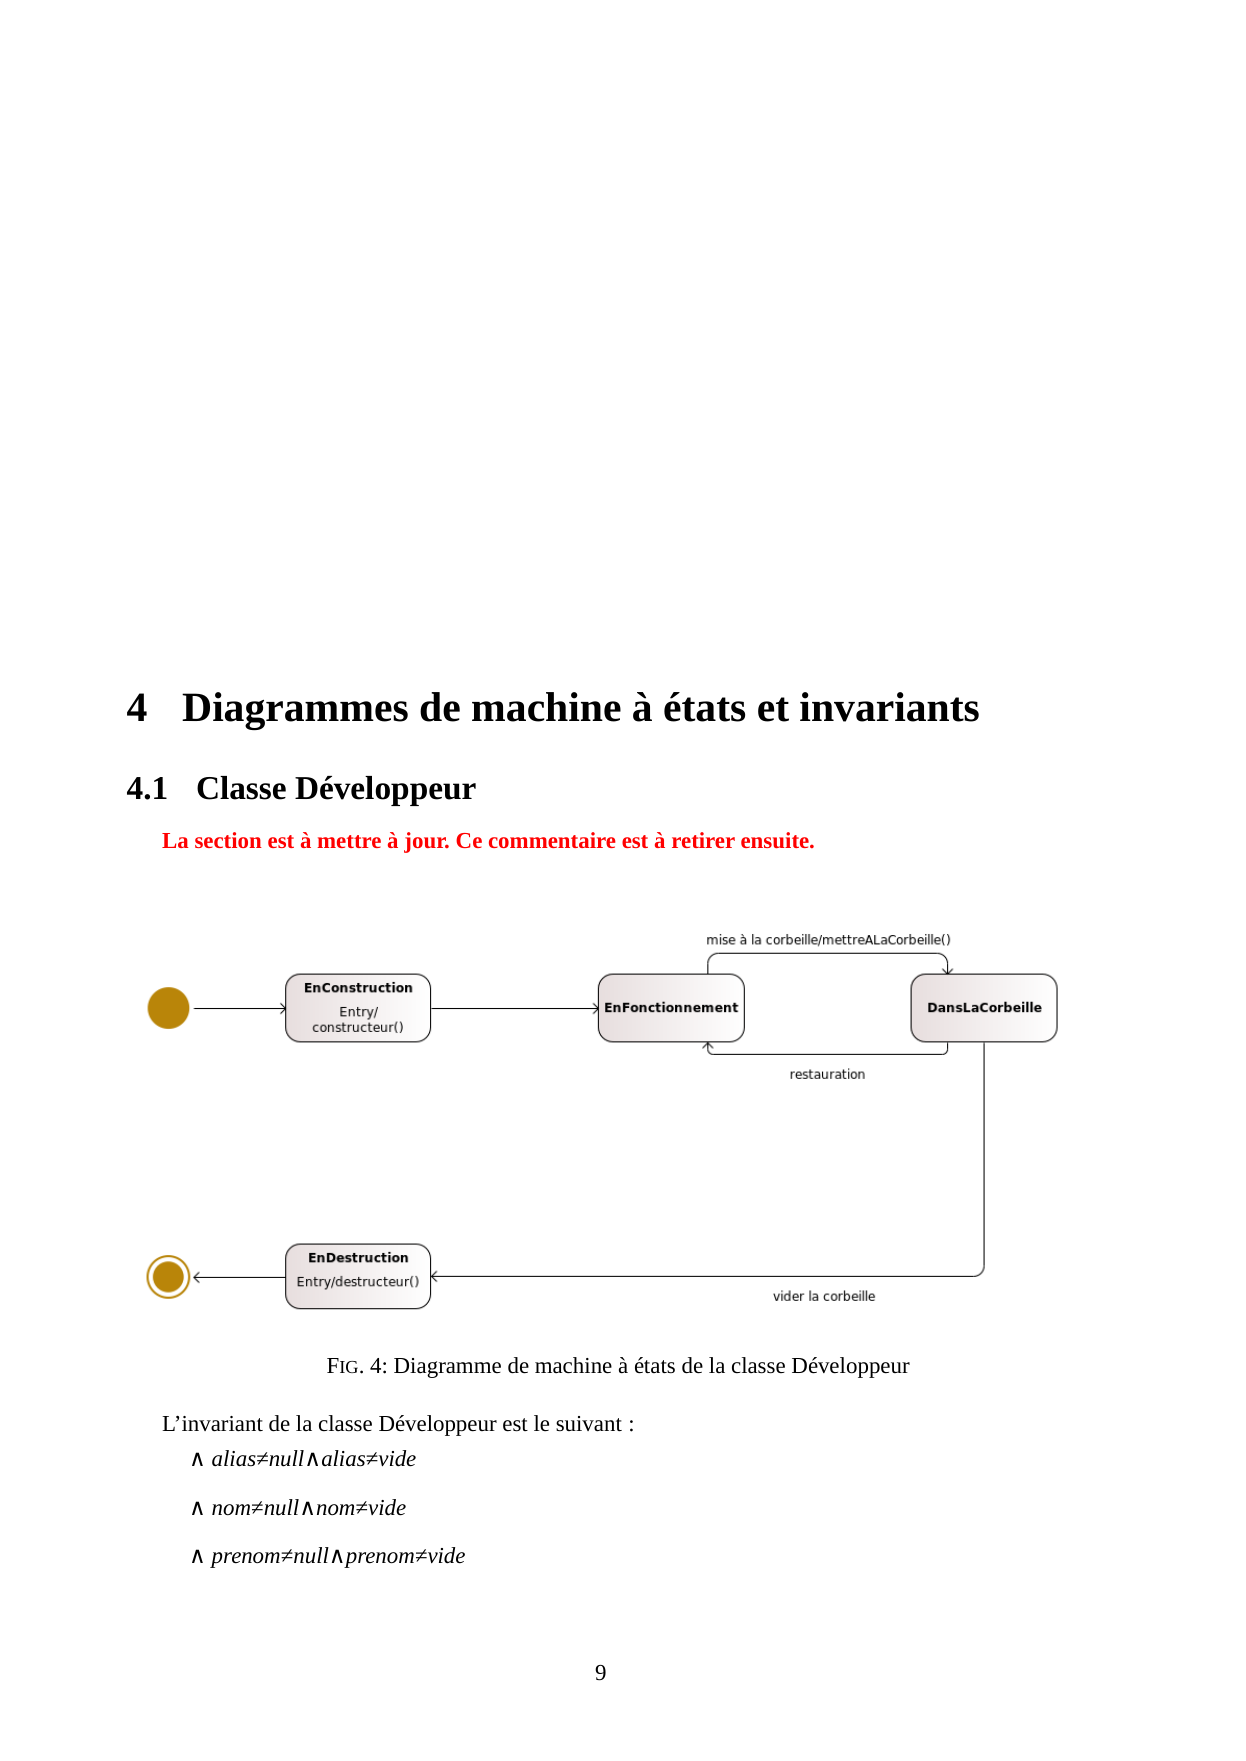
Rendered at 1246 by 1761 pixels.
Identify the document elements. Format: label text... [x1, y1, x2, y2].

text L’invariant de la classe Développeur est le suivant : [126, 1410, 1075, 1436]
picture [133, 909, 1068, 1328]
text La section est à mettre à jour. Ce commentaire est à retirer ensuite. [126, 827, 1075, 854]
subtitle 4.1 Classe Développeur [126, 768, 1075, 807]
list ∧ alias≠null∧alias≠vide [158, 1442, 1075, 1473]
text Fig. 4: Diagramme de machine à états de la classe Développeur [126, 1352, 1075, 1378]
list ∧ nom≠null∧nom≠vide [158, 1491, 1075, 1522]
list ∧ prenom≠null∧prenom≠vide [158, 1539, 1075, 1571]
subtitle 4 Diagrammes de machine à états et invariants [126, 683, 1075, 731]
